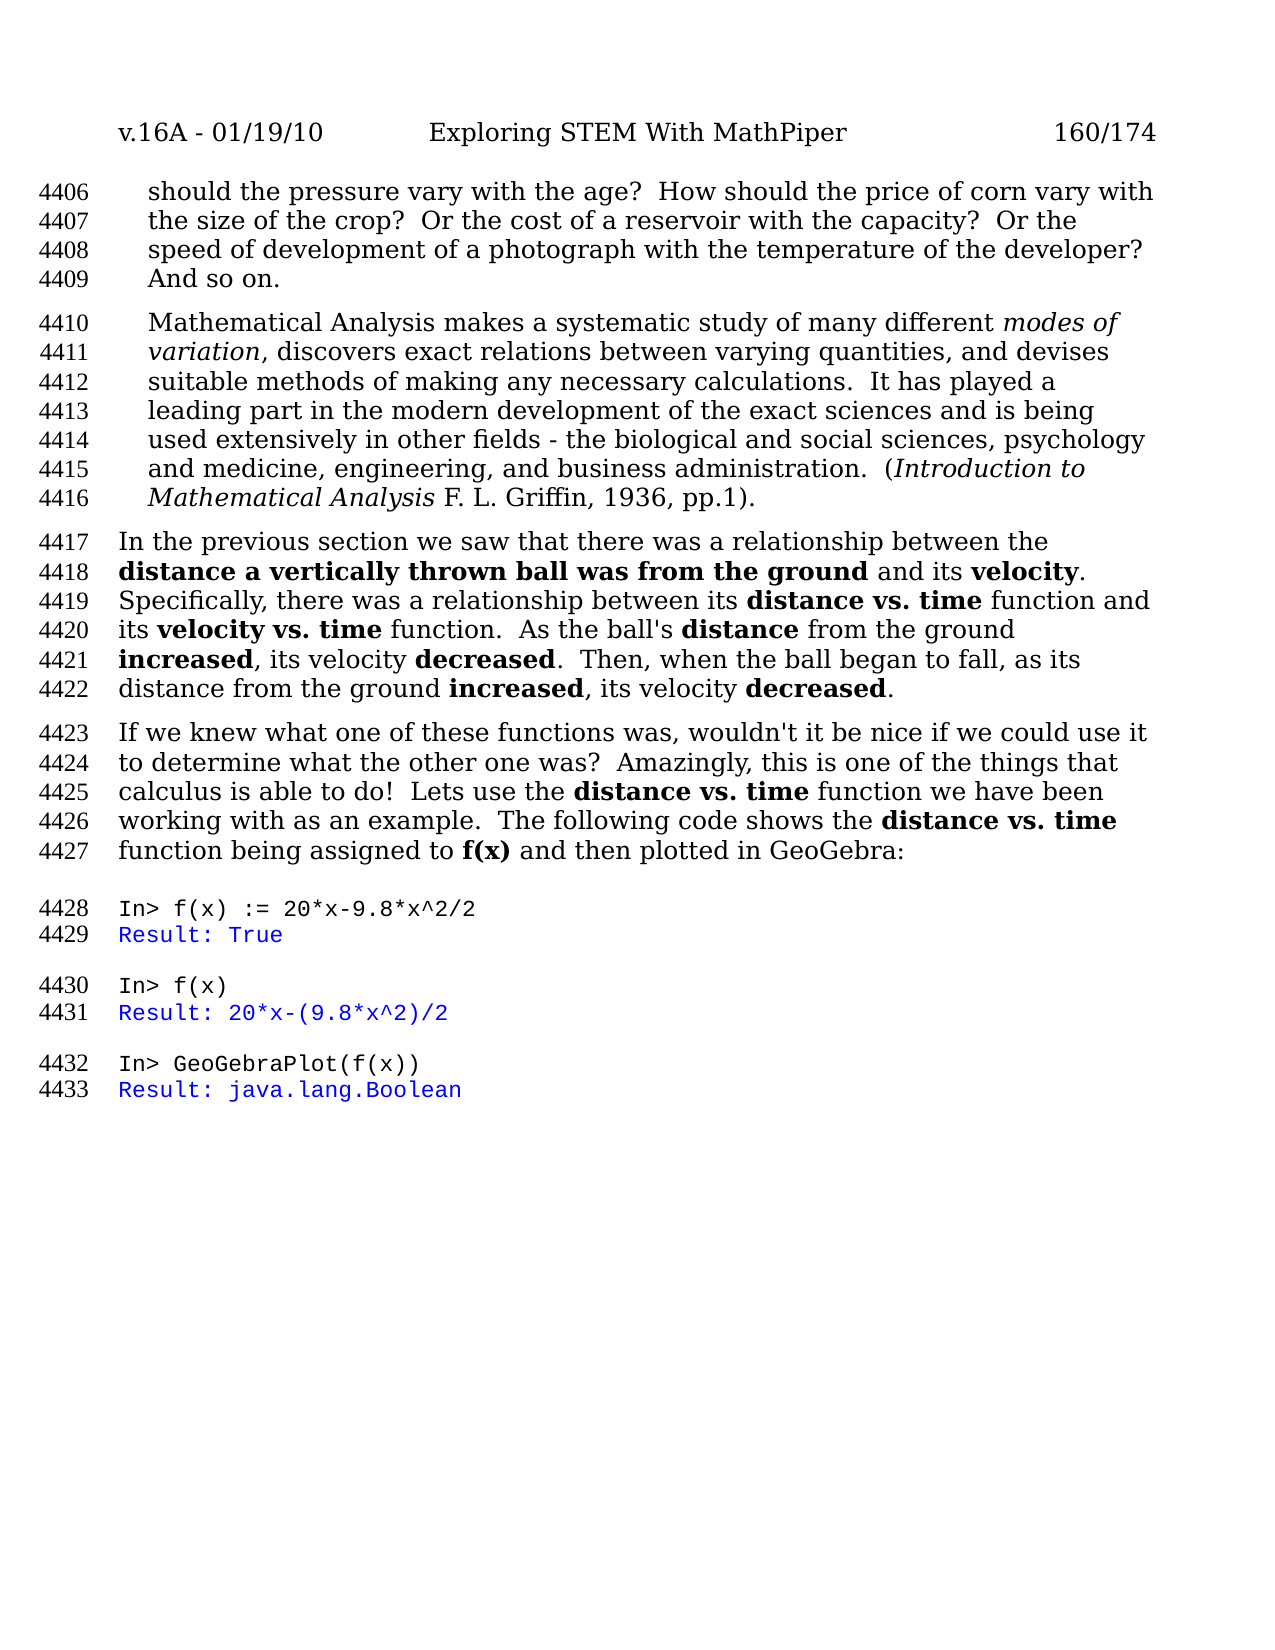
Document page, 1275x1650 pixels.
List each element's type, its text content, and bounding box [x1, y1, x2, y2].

text Result: True [118, 923, 1157, 949]
text Mathematical Analysis makes a systematic study of many different modes of variation, discovers exact relations between varying quantities, and devises suitable methods of making any necessary calculations. It has played a leading part in the modern development of the exact sciences and is being used extensively in other fields - the biological and social sciences, psychology and medicine, engineering, and business administration. (Introduction to Mathematical Analysis F. L. Griffin, 1936, pp.1). [148, 308, 1157, 513]
text Result: java.lang.Boolean [118, 1079, 1157, 1104]
text If we knew what one of these functions was, wouldn't it be nice if we could use it to determine what the other one was? Amazingly, this is one of the things that calculus is able to do! Lets use the distance vs. time function we have been working with as an example. The following code shows the distance vs. time function being assigned to f(x) and then plotted in GeoGebra: [118, 719, 1157, 865]
text In> f(x) := 20*x-9.8*x^2/2 [118, 897, 1157, 923]
text In the previous section we saw that there was a relationship between the distance a vertically thrown ball was from the ground and its velocity. Specifically, there was a relationship between its distance vs. time function and its velocity vs. time function. As the ball's distance from the ground increased, its velocity decreased. Then, when the ball began to fall, as its distance from the ground increased, its velocity decreased. [118, 528, 1157, 704]
text In> GeoGebraPlot(f(x)) [118, 1053, 1157, 1079]
text should the pressure vary with the age? How should the price of corn vary with the size of the crop? Or the cost of a reservoir with the capacity? Or the speed of development of a photograph with the temperature of the developer? And so on. [148, 177, 1157, 293]
text In> f(x) [118, 975, 1157, 1001]
text Result: 20*x-(9.8*x^2)/2 [118, 1001, 1157, 1027]
